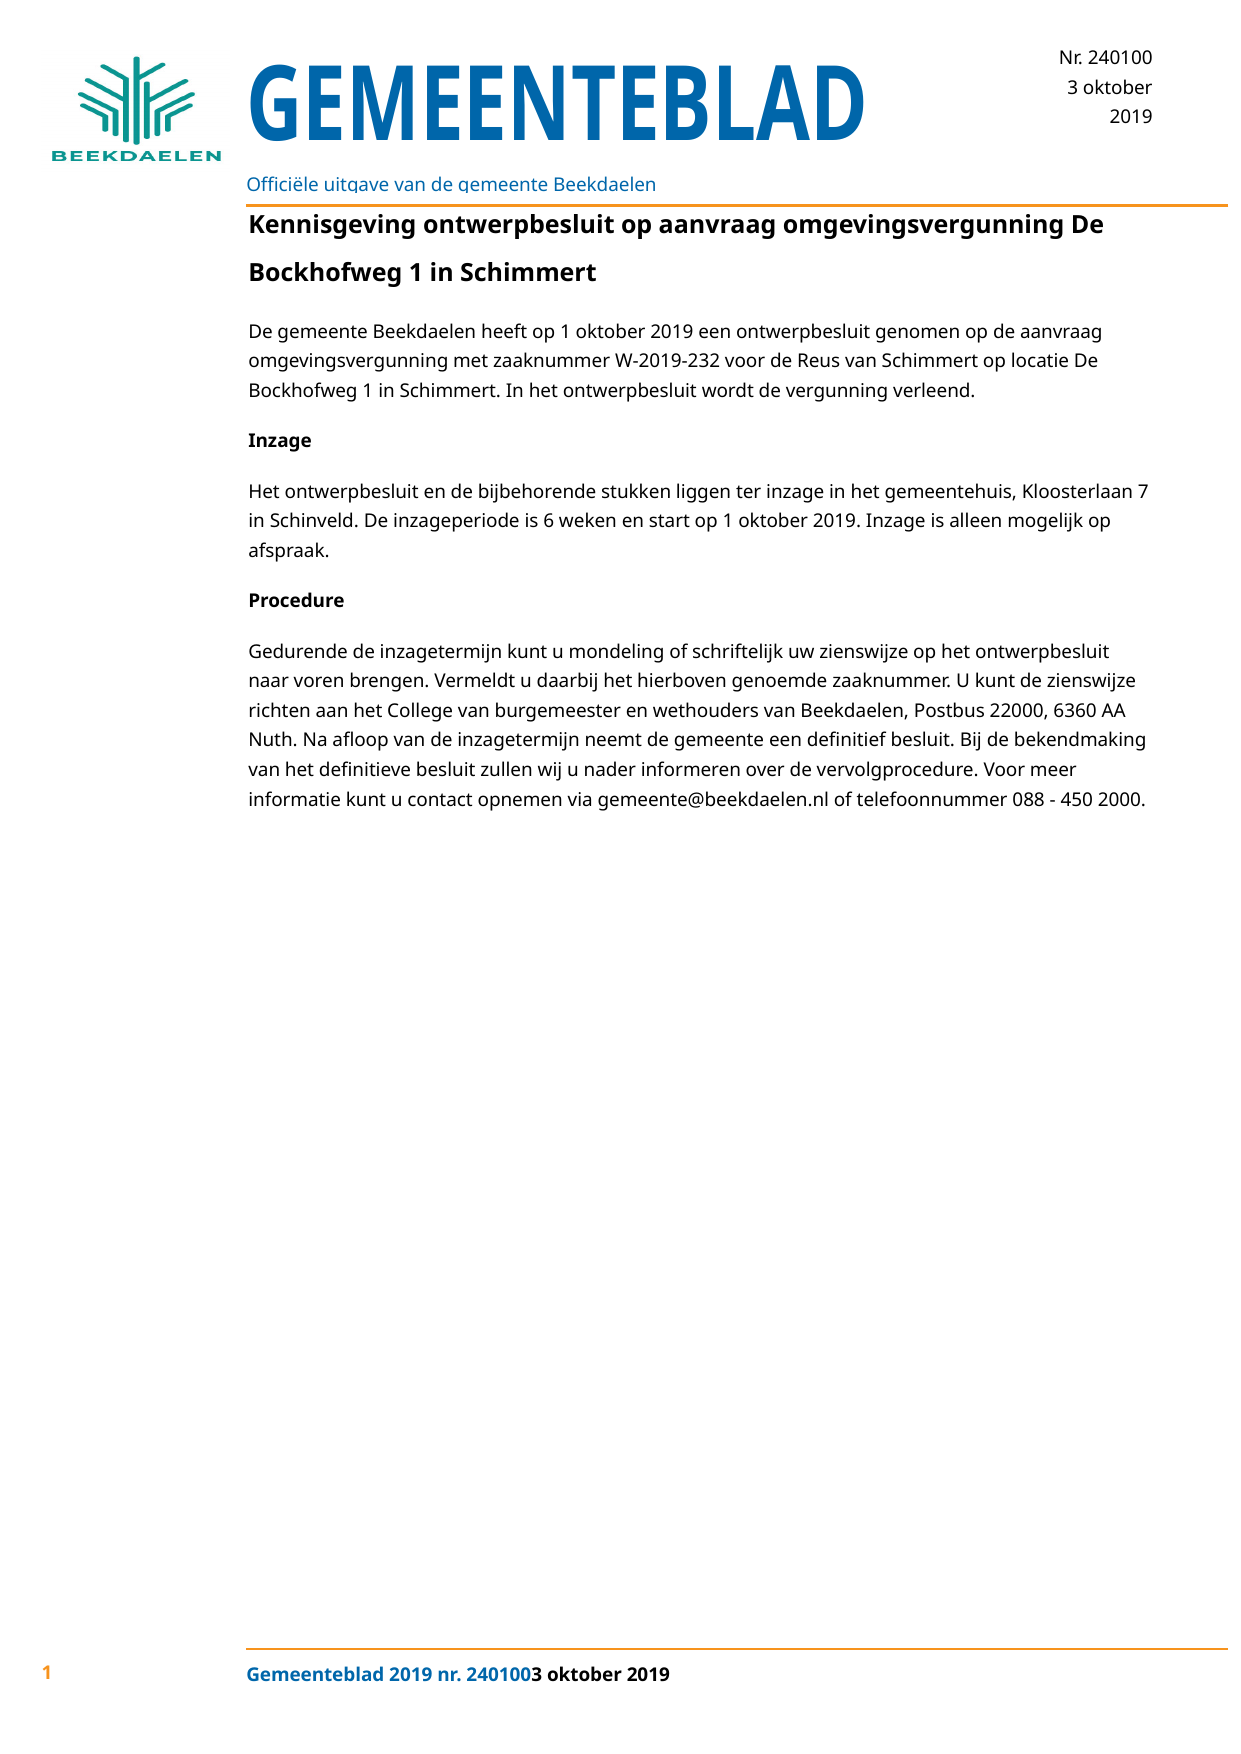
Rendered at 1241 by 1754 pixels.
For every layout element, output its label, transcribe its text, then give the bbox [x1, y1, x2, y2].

text De gemeente Beekdaelen heeft op 1 oktober 2019 een ontwerpbesluit genomen op de aanvraag omgevingsvergunning met zaaknummer W-2019-232 voor de Reus van Schimmert op locatie De Bockhofweg 1 in Schimmert. In het ontwerpbesluit wordt de vergunning verleend. [248, 318, 1152, 403]
text Inzage [248, 427, 1152, 453]
text Het ontwerpbesluit en de bijbehorende stukken liggen ter inzage in het gemeentehuis, Kloosterlaan 7 in Schinveld. De inzageperiode is 6 weken en start op 1 oktober 2019. Inzage is alleen mogelijk op afspraak. [248, 478, 1152, 563]
picture [41, 47, 231, 172]
text Procedure [248, 587, 1152, 613]
text Kennisgeving ontwerpbesluit op aanvraag omgevingsvergunning De Bockhofweg 1 in Schimmert [248, 207, 1152, 288]
text Gedurende de inzagetermijn kunt u mondeling of schriftelijk uw zienswijze op het ontwerpbesluit naar voren brengen. Vermeldt u daarbij het hierboven genoemde zaaknummer. U kunt de zienswijze richten aan het College van burgemeester en wethouders van Beekdaelen, Postbus 22000, 6360 AA Nuth. Na afloop van de inzagetermijn neemt de gemeente een definitief besluit. Bij de bekendmaking van het definitieve besluit zullen wij u nader informeren over de vervolgprocedure. Voor meer informatie kunt u contact opnemen via gemeente@beekdaelen.nl of telefoonnummer 088 - 450 2000. [248, 638, 1152, 812]
